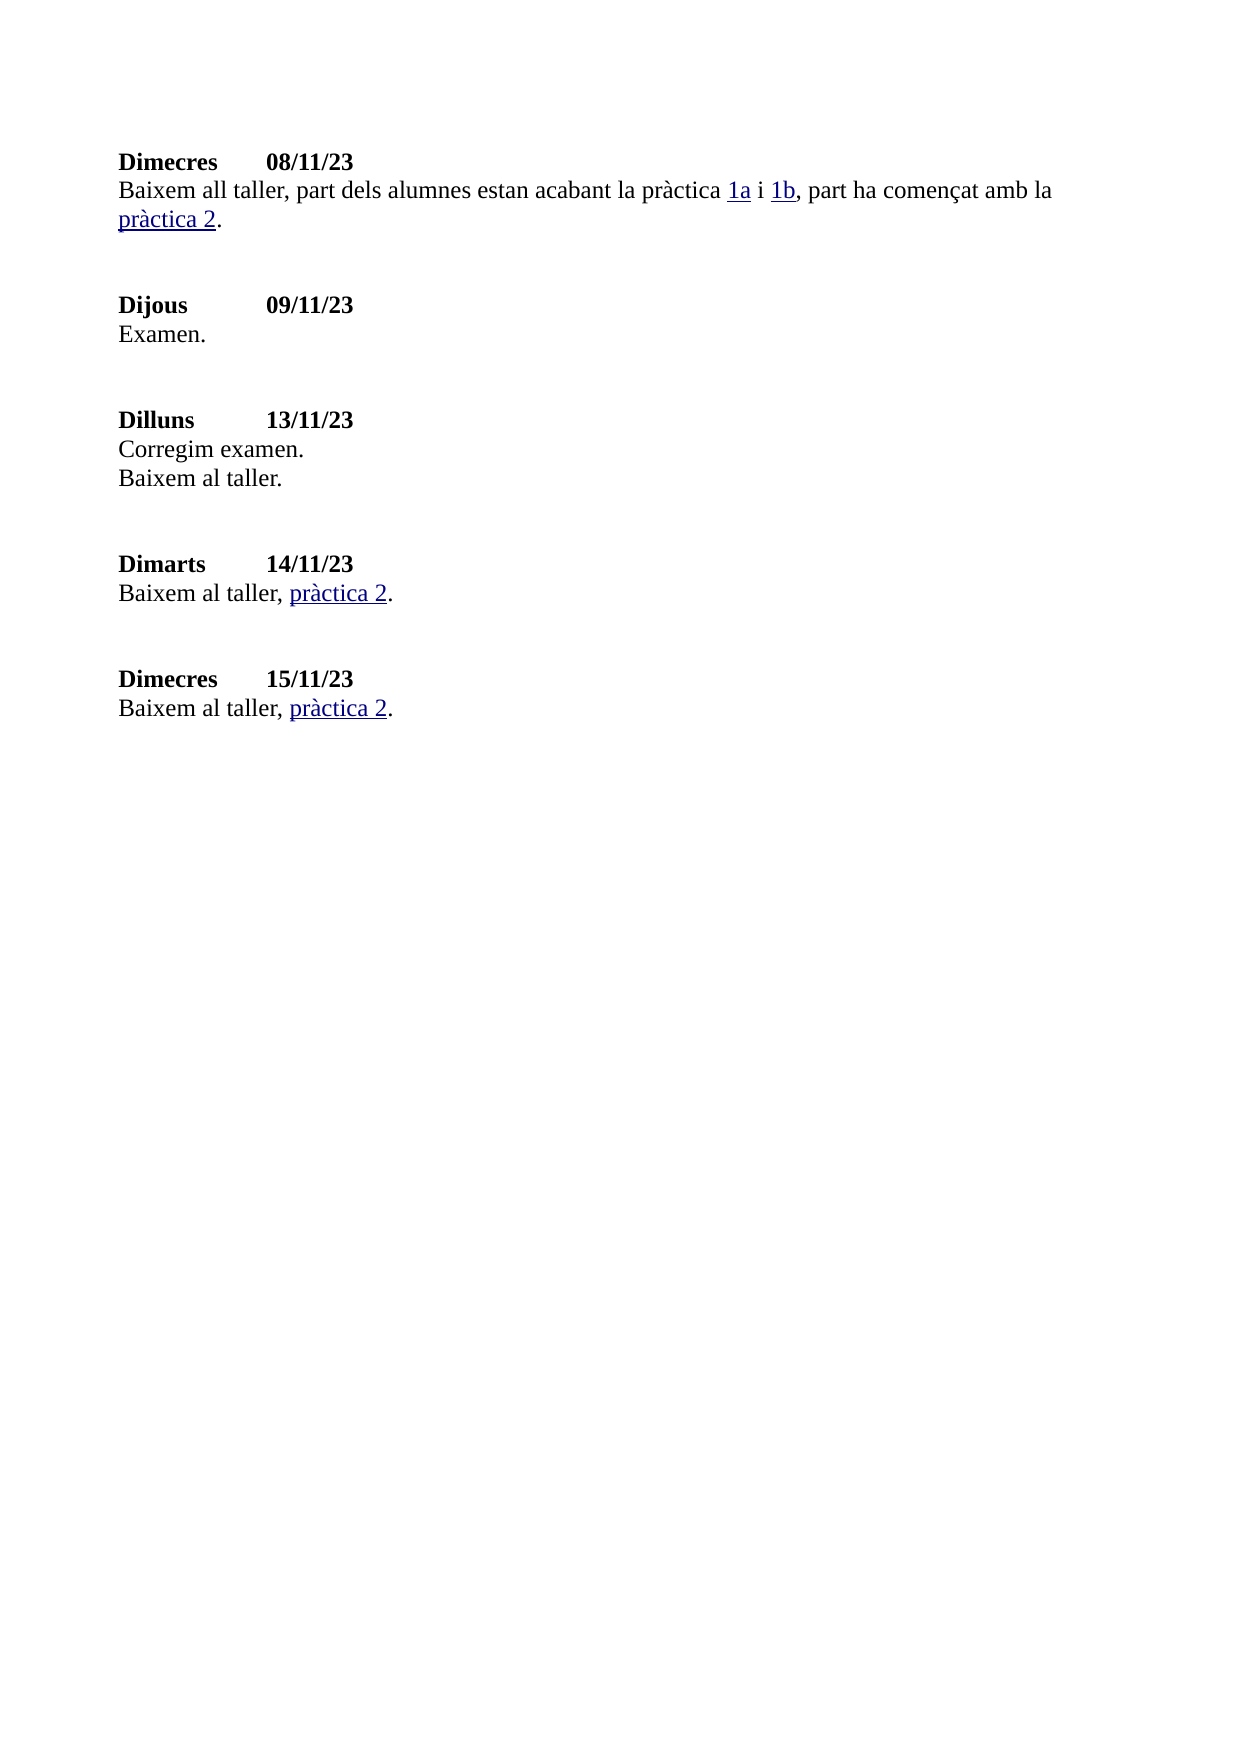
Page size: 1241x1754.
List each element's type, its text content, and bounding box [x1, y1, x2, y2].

text Dimecres 08/11/23 [118, 147, 1122, 176]
text Corregim examen. [118, 434, 1122, 463]
text Baixem al taller, pràctica 2. [118, 693, 1122, 722]
text Dijous 09/11/23 [118, 291, 1122, 319]
text Dimecres 15/11/23 [118, 664, 1122, 693]
text Examen. [118, 319, 1122, 348]
text Dilluns 13/11/23 [118, 406, 1122, 434]
text Baixem al taller, pràctica 2. [118, 578, 1122, 607]
text Dimarts 14/11/23 [118, 549, 1122, 578]
text Baixem all taller, part dels alumnes estan acabant la pràctica 1a i 1b, part ha començat amb la pràctica 2. [118, 176, 1122, 233]
text Baixem al taller. [118, 463, 1122, 492]
